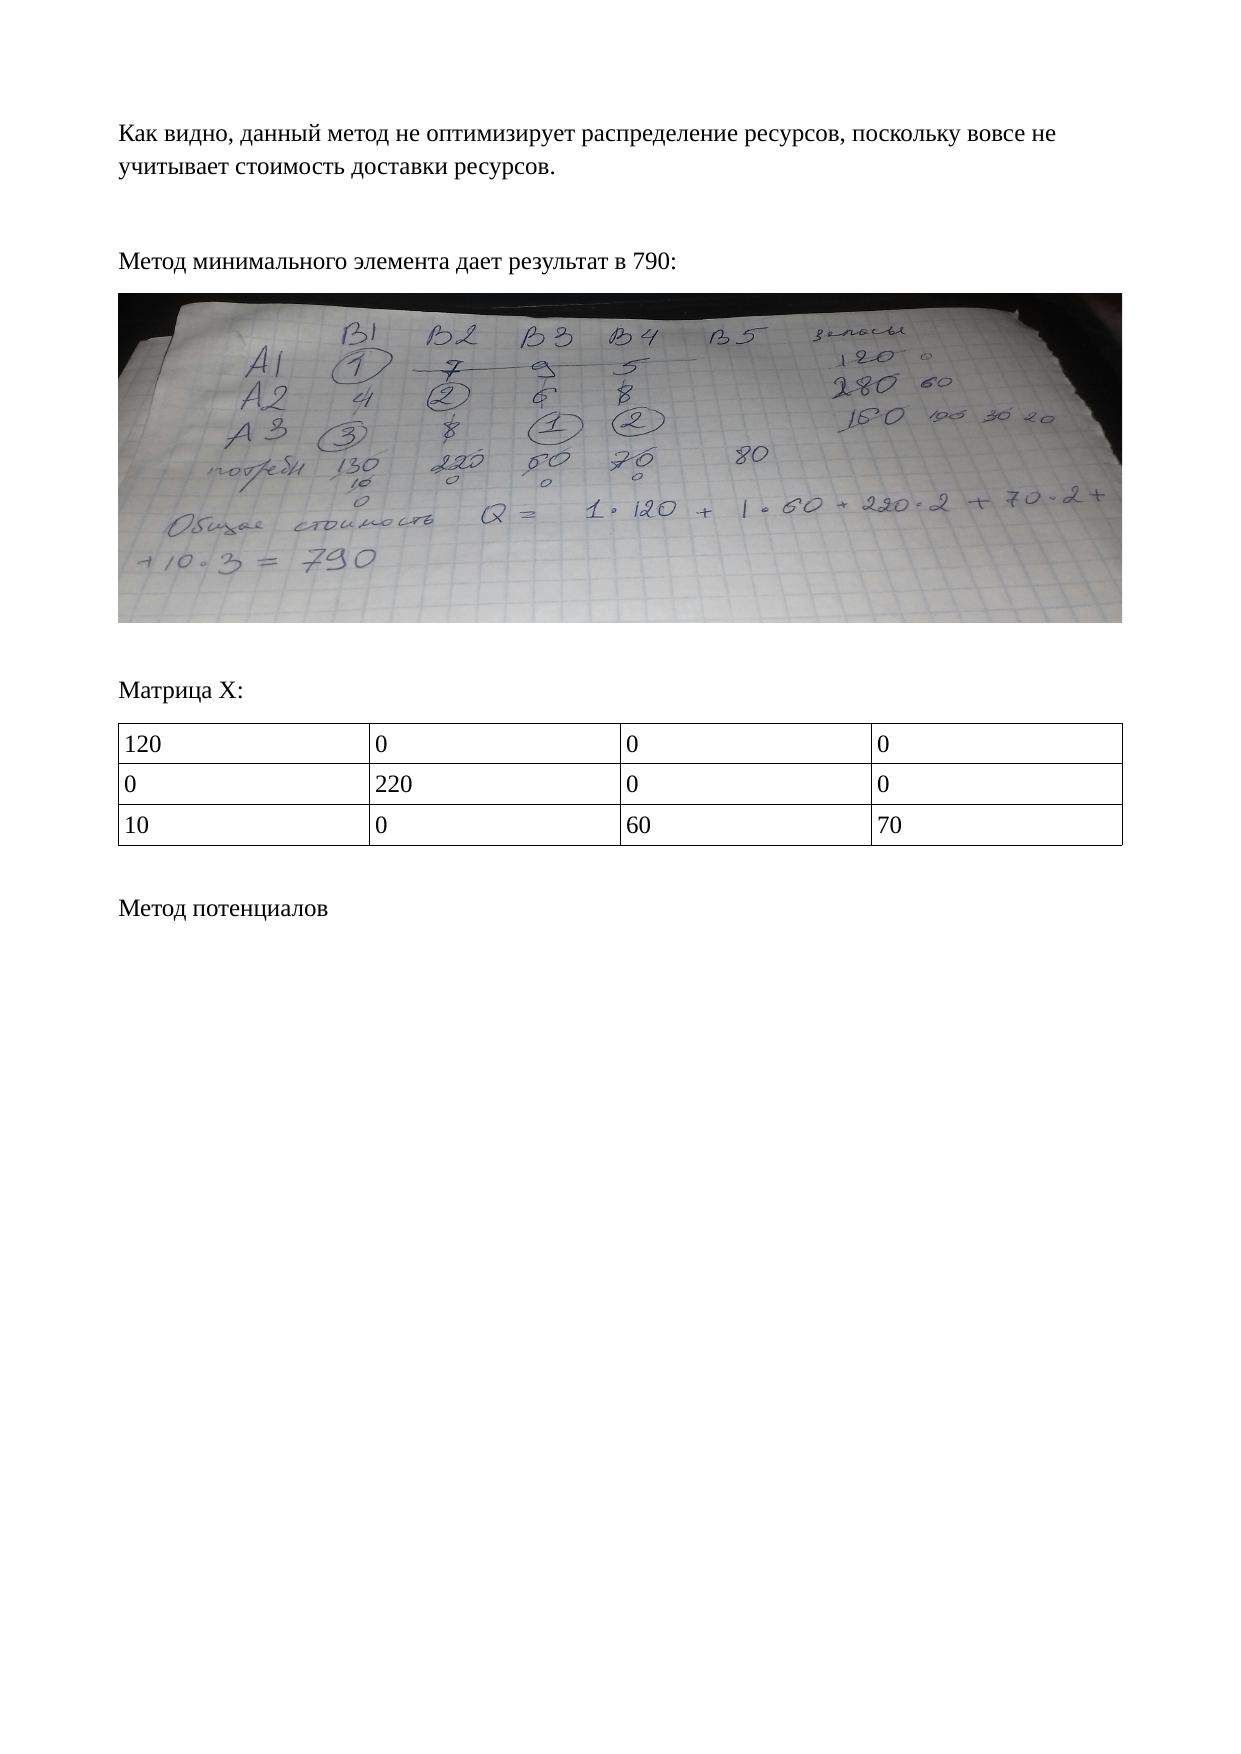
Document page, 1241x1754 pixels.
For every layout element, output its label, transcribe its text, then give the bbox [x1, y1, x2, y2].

table_header 120 [119, 724, 369, 763]
table_cell 0 [119, 764, 369, 804]
text Метод минимального элемента дает результат в 790: [118, 246, 1122, 275]
table_header 0 [872, 724, 1122, 763]
table_cell 0 [621, 764, 871, 804]
text Как видно, данный метод не оптимизирует распределение ресурсов, поскольку вовсе не учитывает стоимость доставки ресурсов. [118, 118, 1122, 180]
text Метод потенциалов [118, 893, 1122, 921]
table_cell 0 [872, 764, 1122, 804]
table_cell 10 [119, 805, 369, 844]
table_cell 0 [370, 805, 620, 844]
table_cell 70 [872, 805, 1122, 844]
table_cell 60 [621, 805, 871, 844]
table_cell 220 [370, 764, 620, 804]
table_header 0 [370, 724, 620, 763]
table_header 0 [621, 724, 871, 763]
text Матрица Х: [118, 675, 1122, 703]
